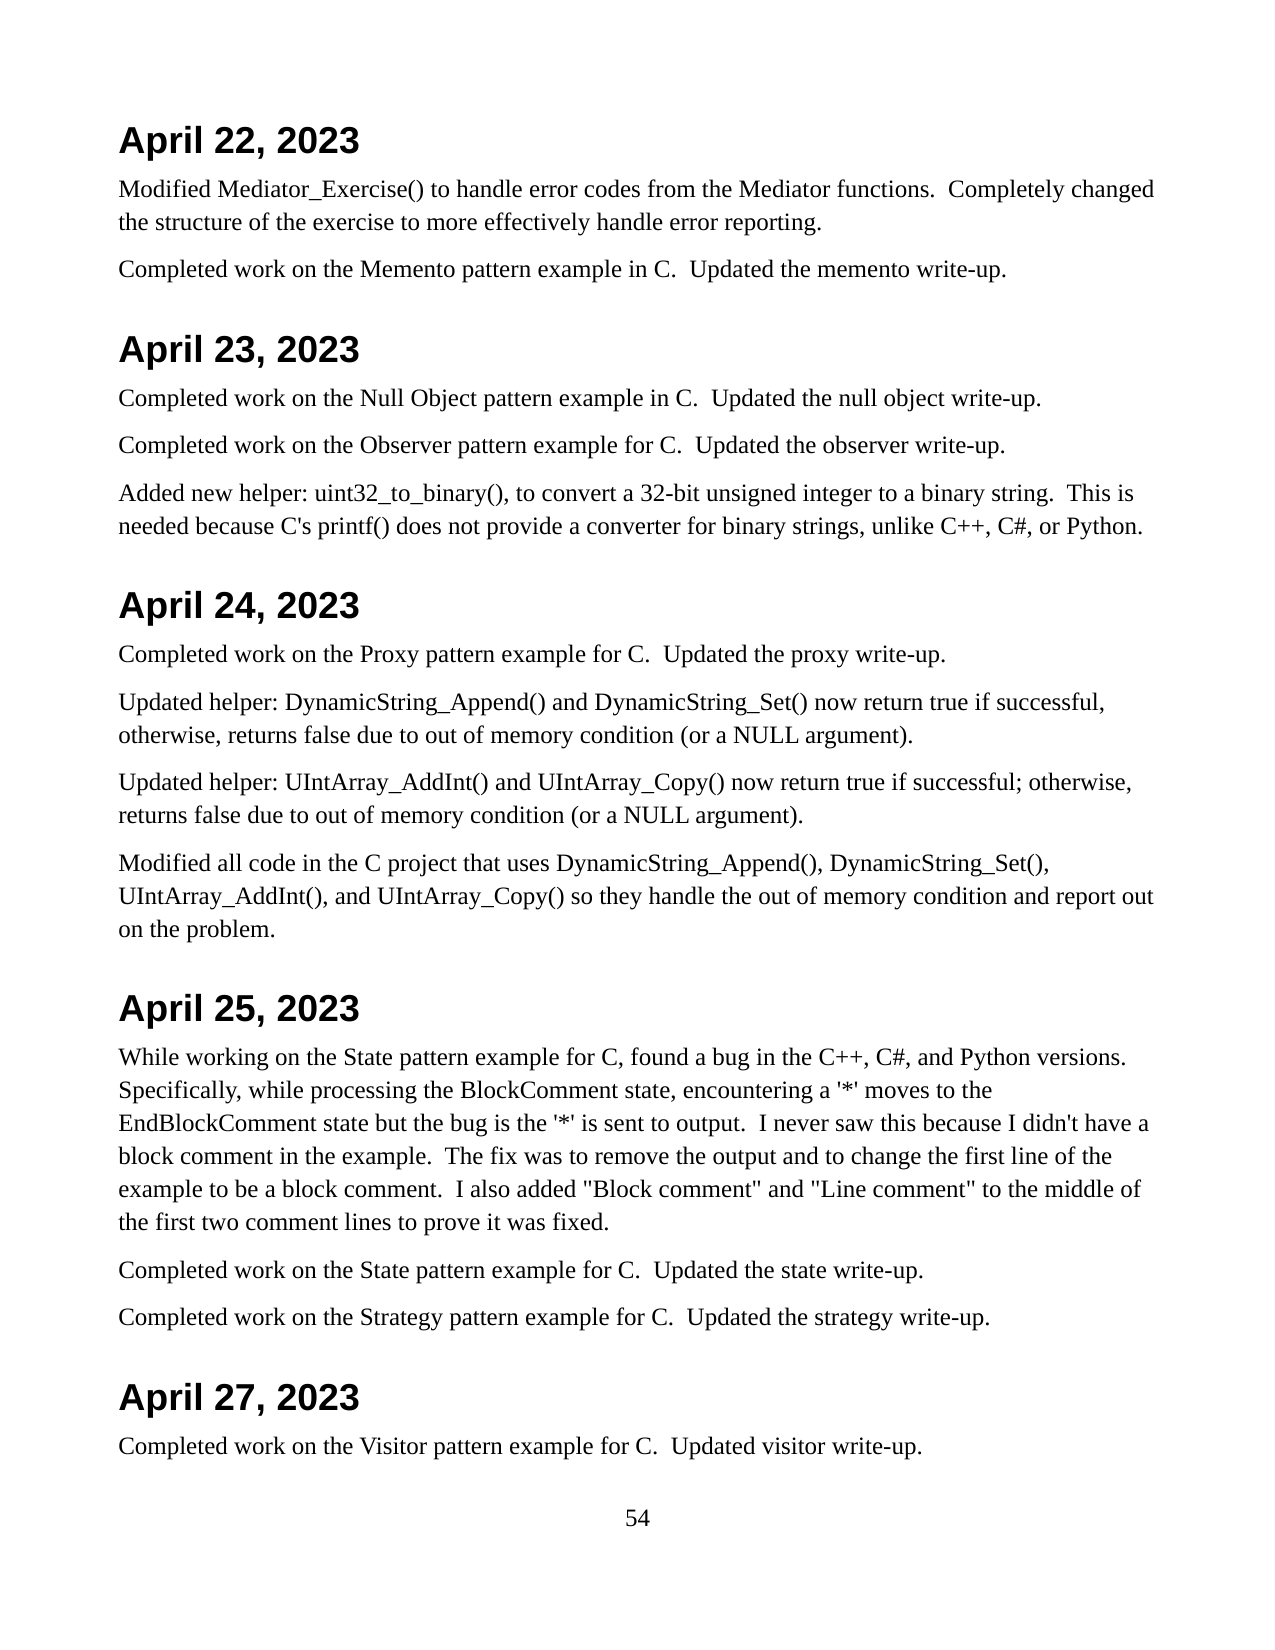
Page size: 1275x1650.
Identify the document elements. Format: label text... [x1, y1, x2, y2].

text Completed work on the Proxy pattern example for C. Updated the proxy write-up. [118, 639, 1157, 668]
text Completed work on the Strategy pattern example for C. Updated the strategy write-up. [118, 1302, 1157, 1331]
text Completed work on the State pattern example for C. Updated the state write-up. [118, 1255, 1157, 1284]
subtitle April 27, 2023 [118, 1375, 1157, 1418]
text Completed work on the Visitor pattern example for C. Updated visitor write-up. [118, 1431, 1157, 1459]
text Completed work on the Observer pattern example for C. Updated the observer write-up. [118, 430, 1157, 459]
text Updated helper: DynamicString_Append() and DynamicString_Set() now return true if successful, otherwise, returns false due to out of memory condition (or a NULL argument). [118, 687, 1157, 748]
subtitle April 24, 2023 [118, 583, 1157, 627]
text Modified Mediator_Exercise() to handle error codes from the Mediator functions. Completely changed the structure of the exercise to more effectively handle error reporting. [118, 174, 1157, 236]
text While working on the State pattern example for C, found a bug in the C++, C#, and Python versions. Specifically, while processing the BlockComment state, encountering a '*' moves to the EndBlockComment state but the bug is the '*' is sent to output. I never saw this because I didn't have a block comment in the example. The fix was to remove the output and to change the first line of the example to be a block comment. I also added "Block comment" and "Line comment" to the middle of the first two comment lines to prove it was fixed. [118, 1042, 1157, 1236]
text Modified all code in the C project that uses DynamicString_Append(), DynamicString_Set(), UIntArray_AddInt(), and UIntArray_Copy() so they handle the out of memory condition and report out on the problem. [118, 848, 1157, 943]
subtitle April 22, 2023 [118, 118, 1157, 161]
subtitle April 23, 2023 [118, 327, 1157, 370]
subtitle April 25, 2023 [118, 987, 1157, 1030]
text Added new helper: uint32_to_binary(), to convert a 32-bit unsigned integer to a binary string. This is needed because C's printf() does not provide a converter for binary strings, unlike C++, C#, or Python. [118, 478, 1157, 539]
text Completed work on the Null Object pattern example in C. Updated the null object write-up. [118, 383, 1157, 411]
text Completed work on the Memento pattern example in C. Updated the memento write-up. [118, 254, 1157, 283]
text Updated helper: UIntArray_AddInt() and UIntArray_Copy() now return true if successful; otherwise, returns false due to out of memory condition (or a NULL argument). [118, 767, 1157, 829]
